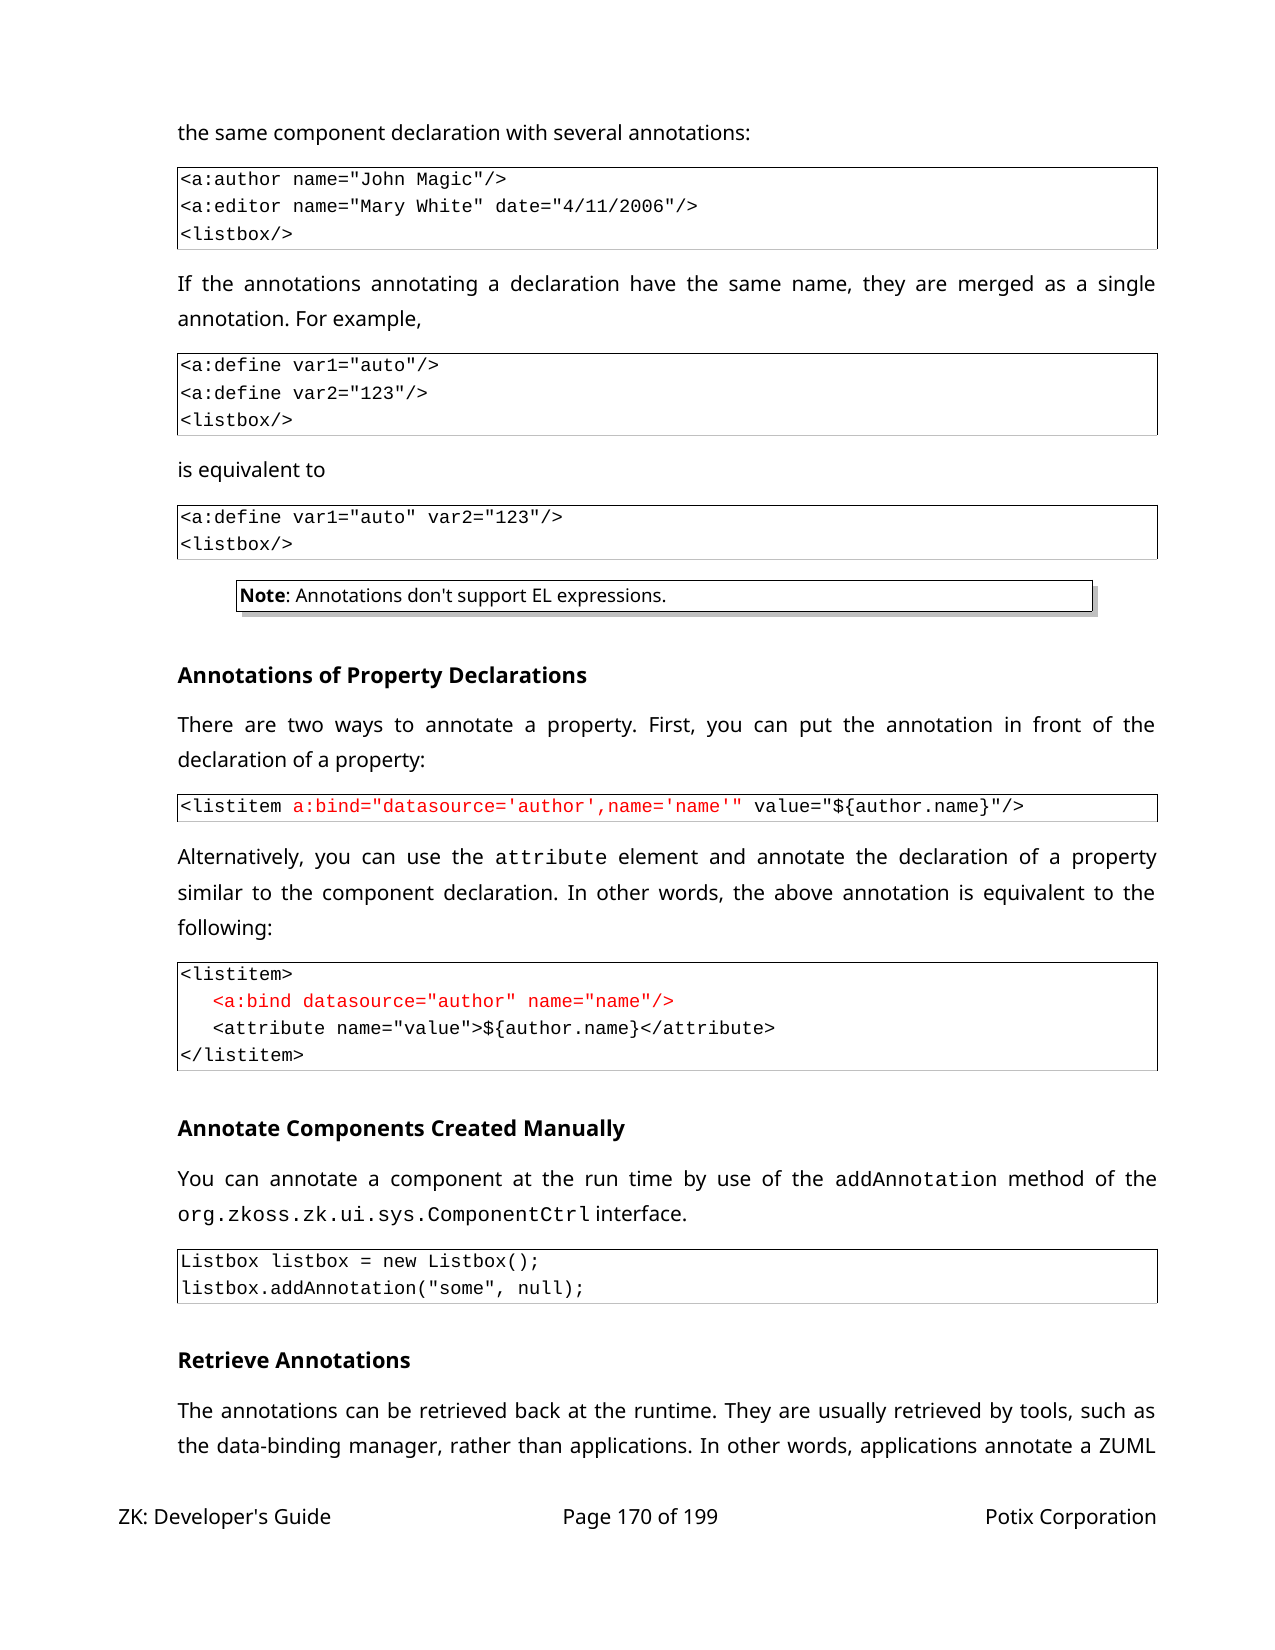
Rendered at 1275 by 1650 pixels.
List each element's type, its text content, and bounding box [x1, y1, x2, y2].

text Note: Annotations don't support EL expressions. [237, 581, 1092, 611]
text If the annotations annotating a declaration have the same name, they are merged as a single annotation. For example, [177, 269, 1157, 333]
text is equivalent to [177, 456, 1157, 484]
text </listitem> [178, 1043, 1157, 1070]
subtitle Retrieve Annotations [177, 1345, 1157, 1375]
subtitle Annotations of Property Declarations [177, 659, 1157, 689]
text <a:define var2="123"/> [178, 381, 1157, 405]
text Listbox listbox = new Listbox(); [178, 1250, 1157, 1273]
text Alternatively, you can use the attribute element and annotate the declaration of a property similar to the component declaration. In other words, the above annotation is equivalent to the following: [177, 842, 1157, 941]
text You can annotate a component at the run time by use of the addAnnotation method of the org.zkoss.zk.ui.sys.ComponentCtrl interface. [177, 1164, 1157, 1228]
text <a:define var1="auto"/> [178, 354, 1157, 378]
text <a:define var1="auto" var2="123"/> [178, 506, 1157, 529]
text the same component declaration with several annotations: [177, 118, 1157, 146]
text <listitem a:bind="datasource='author',name='name'" value="${author.name}"/> [178, 795, 1157, 821]
text <listbox/> [178, 408, 1157, 435]
text <a:author name="John Magic"/> [178, 168, 1157, 191]
text <listbox/> [178, 221, 1157, 249]
text There are two ways to annotate a property. First, you can put the annotation in front of the declaration of a property: [177, 710, 1157, 774]
text The annotations can be retrieved back at the runtime. They are usually retrieved by tools, such as the data-binding manager, rather than applications. In other words, applications annotate a ZUML [177, 1396, 1157, 1459]
text listbox.addAnnotation("some", null); [178, 1276, 1157, 1303]
text <a:editor name="Mary White" date="4/11/2006"/> [178, 194, 1157, 218]
text <attribute name="value">${author.name}</attribute> [178, 1016, 1157, 1040]
subtitle Annotate Components Created Manually [177, 1113, 1157, 1143]
text <listitem> [178, 963, 1157, 986]
text <listbox/> [178, 532, 1157, 559]
text <a:bind datasource="author" name="name"/> [178, 989, 1157, 1013]
